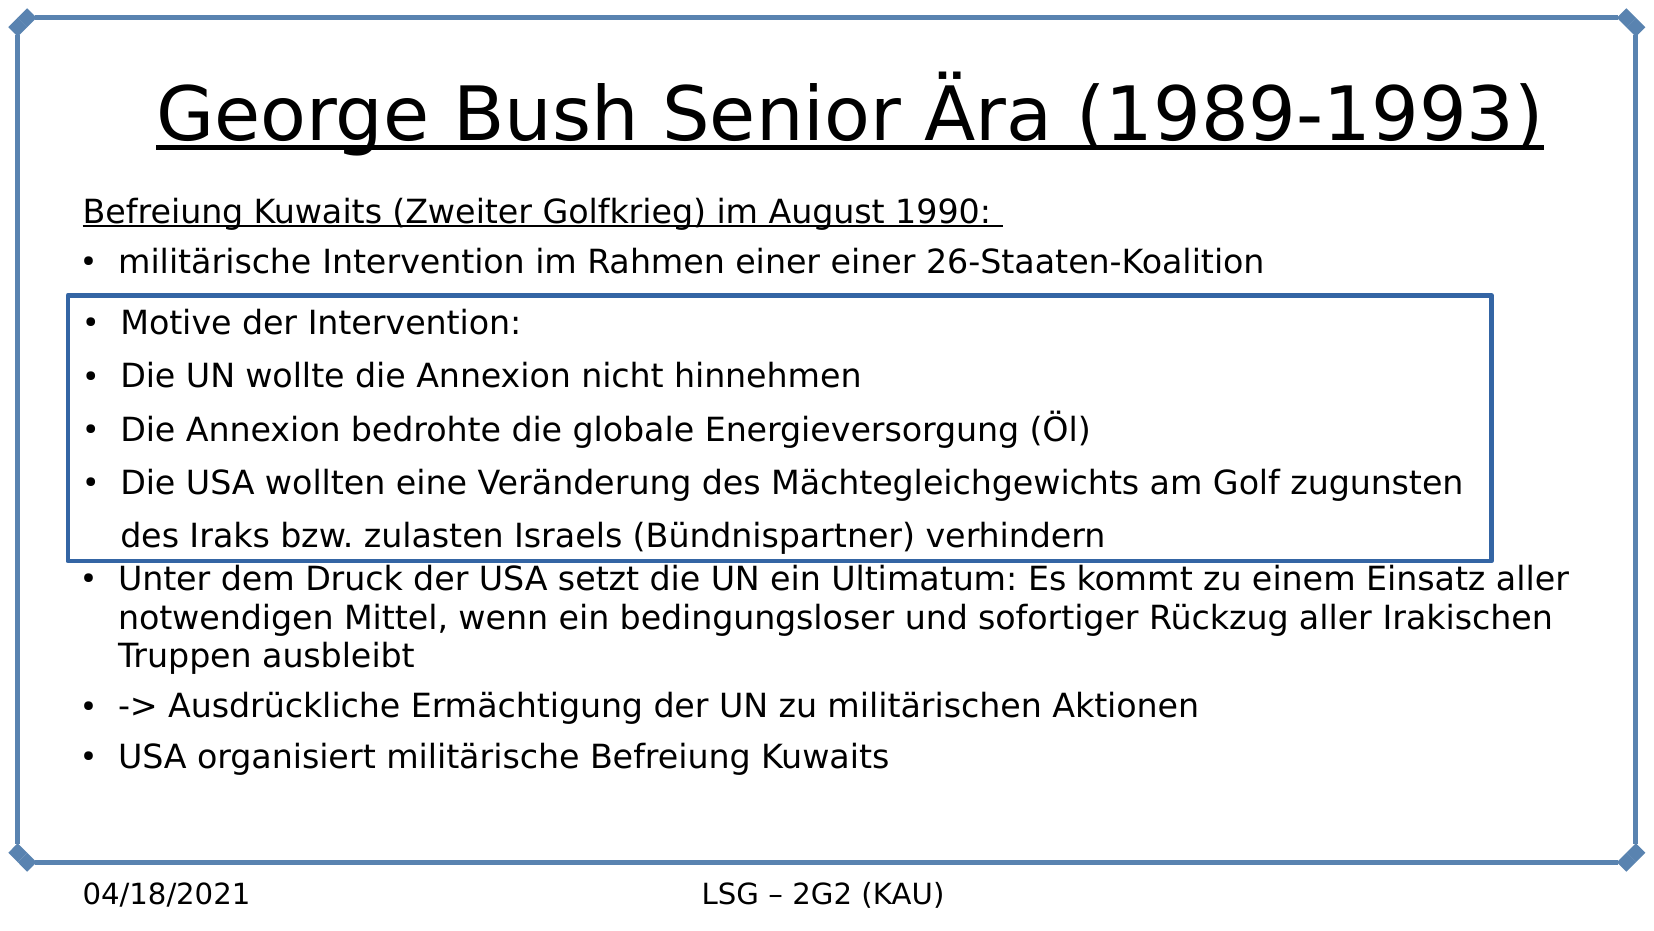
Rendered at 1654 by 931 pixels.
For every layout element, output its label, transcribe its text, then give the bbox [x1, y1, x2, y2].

title George Bush Senior Ära (1989-1993) [82, 37, 1571, 192]
text_box Motive der Intervention: Die UN wollte die Annexion nicht hinnehmen Die Annexion bedrohte die globale Energieversorgung (Öl) Die USA wollten eine Veränderung des Mächtegleichgewichts am Golf zugunsten des Iraks bzw. zulasten Israels (Bündnispartner) verhindern [67, 295, 1492, 562]
list Befreiung Kuwaits (Zweiter Golfkrieg) im August 1990: militärische Intervention im Rahmen einer einer 26-Staaten-Koalition Unter dem Druck der USA setzt die UN ein Ultimatum: Es kommt zu einem Einsatz aller notwendigen Mittel, wenn ein bedingungsloser und sofortiger Rückzug aller Irakischen Truppen ausbleibt -> Ausdrückliche Ermächtigung der UN zu militärischen Aktionen USA organisiert militärische Befreiung Kuwaits [82, 192, 1595, 827]
